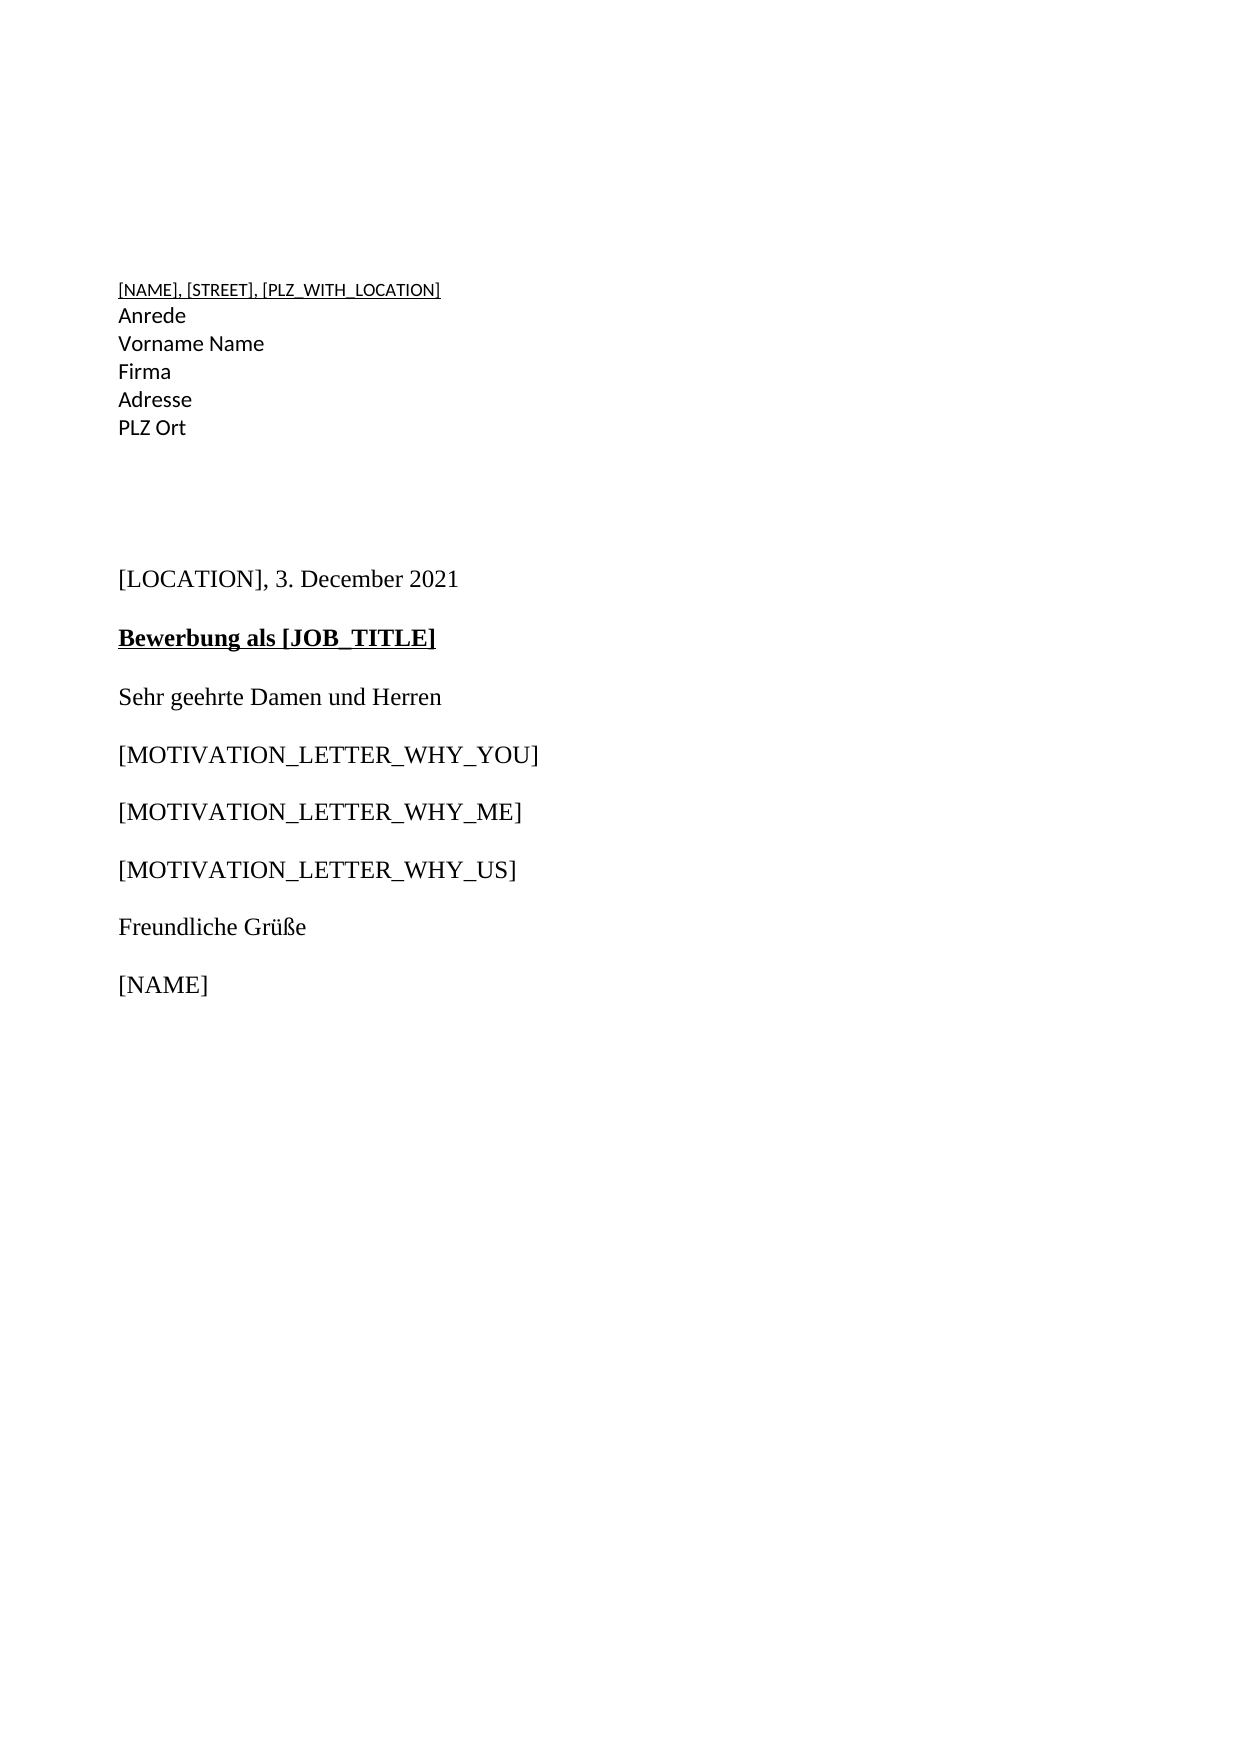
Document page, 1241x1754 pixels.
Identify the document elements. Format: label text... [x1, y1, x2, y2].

text [MOTIVATION_LETTER_WHY_YOU] [118, 740, 1122, 768]
text Freundliche Grüße [118, 912, 1122, 941]
text [NAME], [STREET], [PLZ_WITH_LOCATION] [118, 278, 1122, 301]
text Adresse [118, 386, 1122, 413]
text [NAME] [118, 970, 1122, 998]
text Firma [118, 357, 1122, 386]
text Sehr geehrte Damen und Herren [118, 682, 1122, 711]
text PLZ Ort [118, 413, 1122, 442]
text [MOTIVATION_LETTER_WHY_US] [118, 855, 1122, 883]
text Vorname Name [118, 329, 1122, 357]
text Anrede [118, 301, 1122, 329]
text Bewerbung als [JOB_TITLE] [118, 623, 1122, 652]
text [LOCATION], 3. December 2021 [118, 564, 1122, 592]
text [MOTIVATION_LETTER_WHY_ME] [118, 797, 1122, 826]
